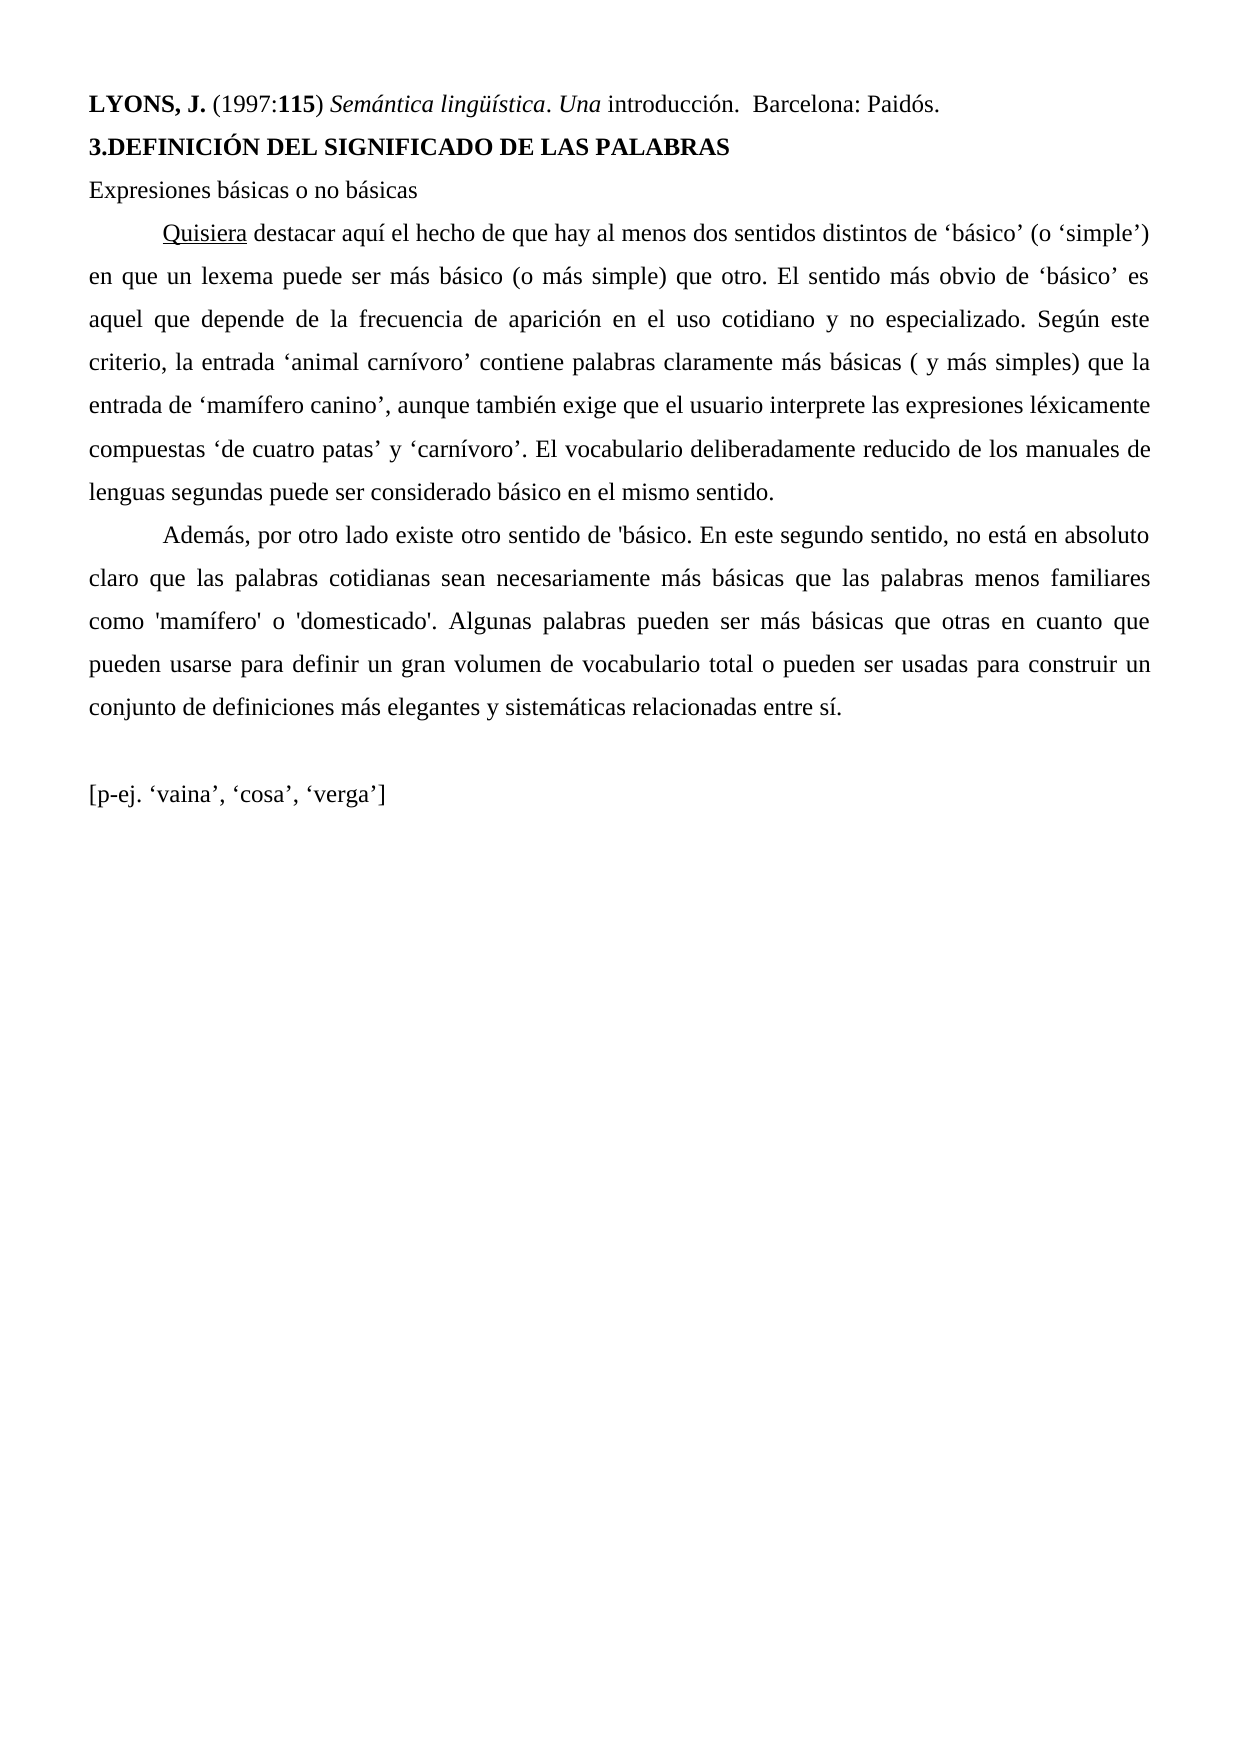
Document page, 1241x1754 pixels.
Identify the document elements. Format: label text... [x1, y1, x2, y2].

text Además, por otro lado existe otro sentido de 'básico. En este segundo sentido, no está en absoluto claro que las palabras cotidianas sean necesariamente más básicas que las palabras menos familiares como 'mamífero' o 'domesticado'. Algunas palabras pueden ser más básicas que otras en cuanto que pueden usarse para definir un gran volumen de vocabulario total o pueden ser usadas para construir un conjunto de definiciones más elegantes y sistemáticas relacionadas entre sí. [89, 520, 1152, 721]
text Expresiones básicas o no básicas [89, 175, 1152, 204]
text LYONS, J. (1997:115) Semántica lingüística. Una introducción. Barcelona: Paidós. [89, 89, 1152, 117]
text [p-ej. ‘vaina’, ‘cosa’, ‘verga’] [89, 779, 1152, 807]
text 3.DEFINICIÓN DEL SIGNIFICADO DE LAS PALABRAS [89, 132, 1152, 161]
text Quisiera destacar aquí el hecho de que hay al menos dos sentidos distintos de ‘básico’ (o ‘simple’) en que un lexema puede ser más básico (o más simple) que otro. El sentido más obvio de ‘básico’ es aquel que depende de la frecuencia de aparición en el uso cotidiano y no especializado. Según este criterio, la entrada ‘animal carnívoro’ contiene palabras claramente más básicas ( y más simples) que la entrada de ‘mamífero canino’, aunque también exige que el usuario interprete las expresiones léxicamente compuestas ‘de cuatro patas’ y ‘carnívoro’. El vocabulario deliberadamente reducido de los manuales de lenguas segundas puede ser considerado básico en el mismo sentido. [89, 218, 1152, 506]
